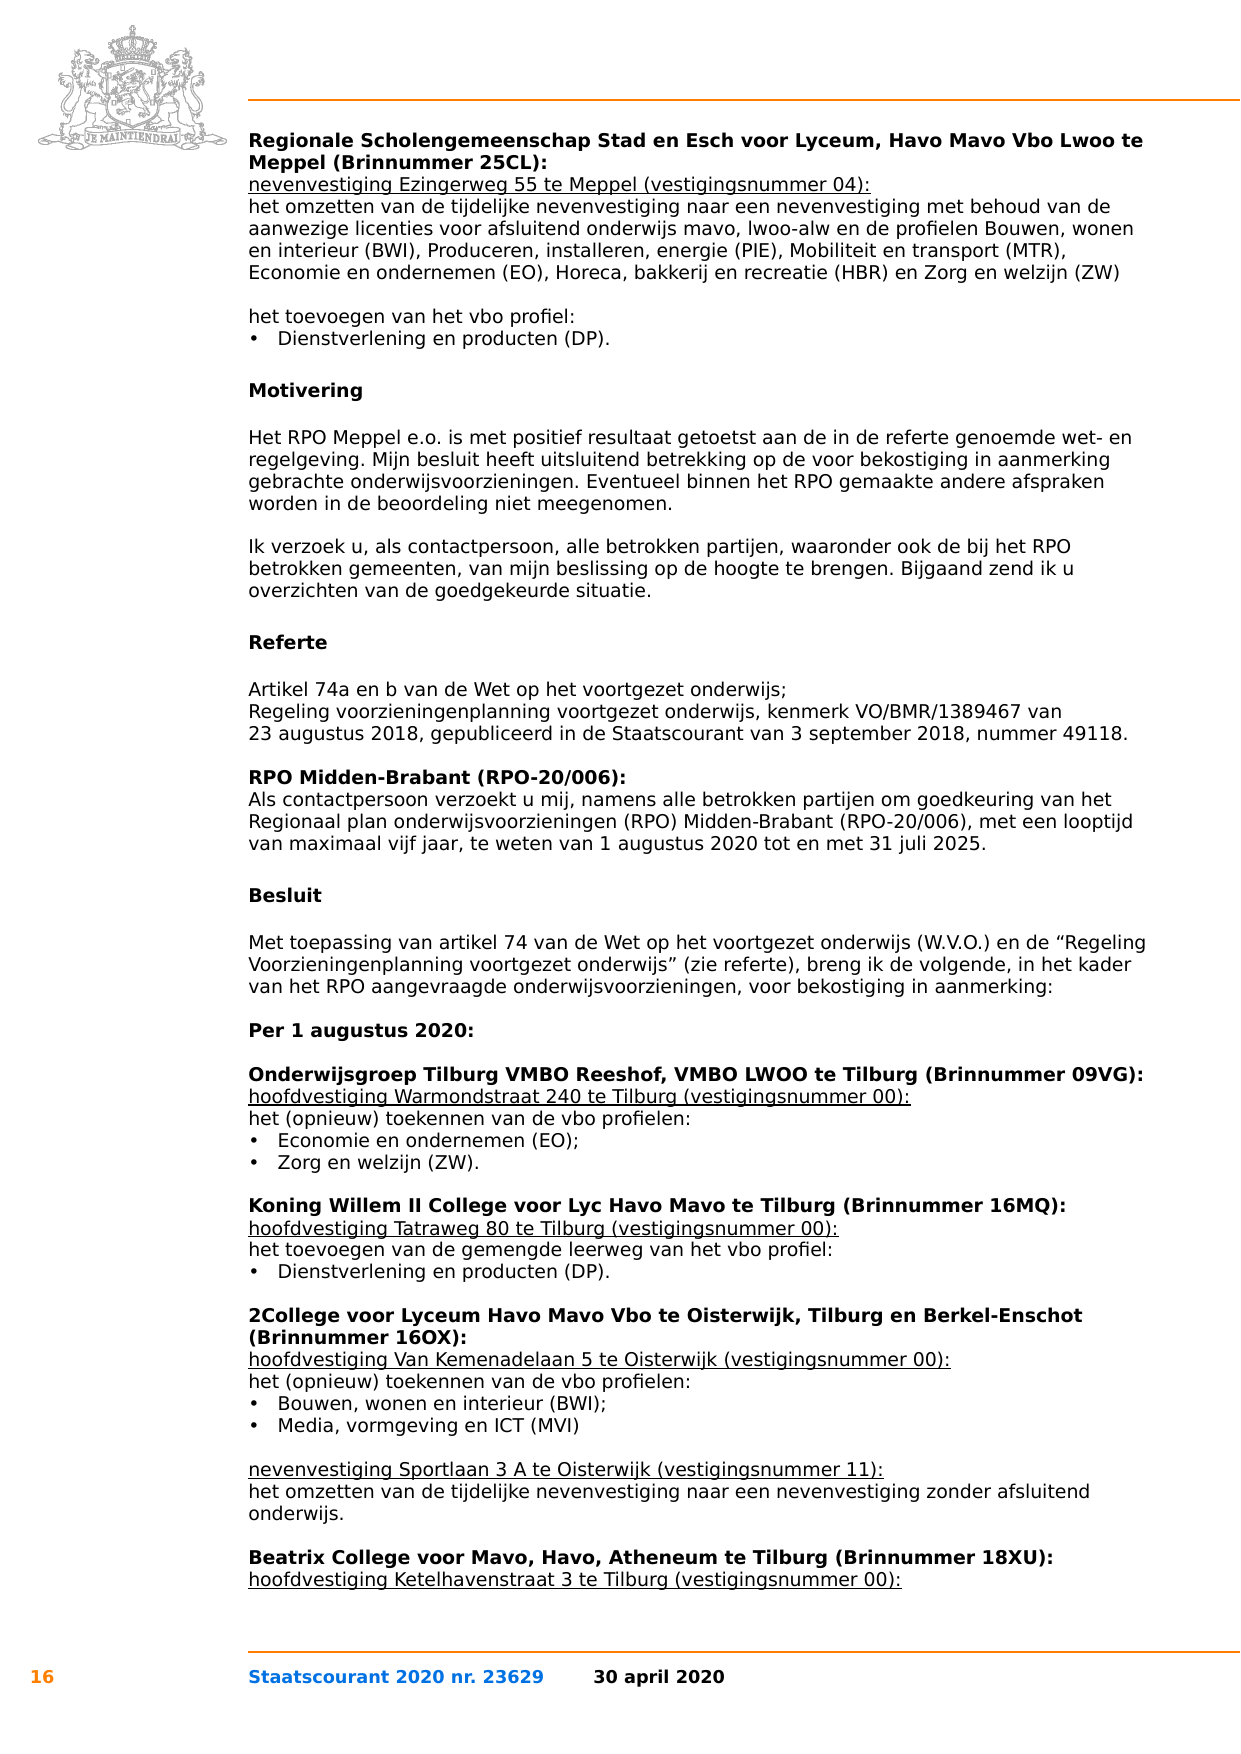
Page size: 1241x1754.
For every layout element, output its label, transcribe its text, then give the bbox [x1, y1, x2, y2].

text Ik verzoek u, als contactpersoon, alle betrokken partijen, waaronder ook de bij het RPO betrokken gemeenten, van mijn beslissing op de hoogte te brengen. Bijgaand zend ik u overzichten van de goedgekeurde situatie. [248, 536, 1163, 602]
text Onderwijsgroep Tilburg VMBO Reeshof, VMBO LWOO te Tilburg (Brinnummer 09VG): [248, 1064, 1163, 1086]
picture [38, 25, 227, 150]
text hoofdvestiging Van Kemenadelaan 5 te Oisterwijk (vestigingsnummer 00): [248, 1349, 1163, 1371]
text Per 1 augustus 2020: [248, 1020, 1163, 1042]
text het toevoegen van het vbo profiel: [248, 306, 1163, 328]
text Met toepassing van artikel 74 van de Wet op het voortgezet onderwijs (W.V.O.) en de “Regeling Voorzieningenplanning voortgezet onderwijs” (zie referte), breng ik de volgende, in het kader van het RPO aangevraagde onderwijsvoorzieningen, voor bekostiging in aanmerking: [248, 932, 1163, 998]
text het (opnieuw) toekennen van de vbo profielen: [248, 1108, 1163, 1129]
text • Dienstverlening en producten (DP). [248, 1261, 1163, 1283]
text Als contactpersoon verzoekt u mij, namens alle betrokken partijen om goedkeuring van het Regionaal plan onderwijsvoorzieningen (RPO) Midden-Brabant (RPO-20/006), met een looptijd van maximaal vijf jaar, te weten van 1 augustus 2020 tot en met 31 juli 2025. [248, 789, 1163, 855]
text hoofdvestiging Ketelhavenstraat 3 te Tilburg (vestigingsnummer 00): [248, 1569, 1163, 1591]
text • Media, vormgeving en ICT (MVI) [248, 1415, 1163, 1437]
text • Bouwen, wonen en interieur (BWI); [248, 1393, 1163, 1415]
text het omzetten van de tijdelijke nevenvestiging naar een nevenvestiging met behoud van de aanwezige licenties voor afsluitend onderwijs mavo, lwoo-alw en de profielen Bouwen, wonen en interieur (BWI), Produceren, installeren, energie (PIE), Mobiliteit en transport (MTR), Economie en ondernemen (EO), Horeca, bakkerij en recreatie (HBR) en Zorg en welzijn (ZW) [248, 196, 1163, 284]
subtitle Motivering [248, 379, 1163, 402]
text • Zorg en welzijn (ZW). [248, 1152, 1163, 1173]
text het omzetten van de tijdelijke nevenvestiging naar een nevenvestiging zonder afsluitend onderwijs. [248, 1481, 1163, 1525]
text • Economie en ondernemen (EO); [248, 1129, 1163, 1152]
text hoofdvestiging Warmondstraat 240 te Tilburg (vestigingsnummer 00): [248, 1086, 1163, 1108]
text Artikel 74a en b van de Wet op het voortgezet onderwijs; [248, 679, 1163, 701]
text Regionale Scholengemeenschap Stad en Esch voor Lyceum, Havo Mavo Vbo Lwoo te Meppel (Brinnummer 25CL): [248, 130, 1163, 174]
text hoofdvestiging Tatraweg 80 te Tilburg (vestigingsnummer 00): [248, 1217, 1163, 1239]
text nevenvestiging Ezingerweg 55 te Meppel (vestigingsnummer 04): [248, 174, 1163, 196]
subtitle Besluit [248, 885, 1163, 907]
subtitle Referte [248, 632, 1163, 654]
text nevenvestiging Sportlaan 3 A te Oisterwijk (vestigingsnummer 11): [248, 1459, 1163, 1481]
text Koning Willem II College voor Lyc Havo Mavo te Tilburg (Brinnummer 16MQ): [248, 1195, 1163, 1217]
text Het RPO Meppel e.o. is met positief resultaat getoetst aan de in de referte genoemde wet- en regelgeving. Mijn besluit heeft uitsluitend betrekking op de voor bekostiging in aanmerking gebrachte onderwijsvoorzieningen. Eventueel binnen het RPO gemaakte andere afspraken worden in de beoordeling niet meegenomen. [248, 427, 1163, 514]
text Regeling voorzieningenplanning voortgezet onderwijs, kenmerk VO/BMR/1389467 van 23 augustus 2018, gepubliceerd in de Staatscourant van 3 september 2018, nummer 49118. [248, 701, 1163, 745]
text RPO Midden-Brabant (RPO-20/006): [248, 767, 1163, 789]
text 2College voor Lyceum Havo Mavo Vbo te Oisterwijk, Tilburg en Berkel-Enschot (Brinnummer 16OX): [248, 1305, 1163, 1349]
text Beatrix College voor Mavo, Havo, Atheneum te Tilburg (Brinnummer 18XU): [248, 1547, 1163, 1569]
text het toevoegen van de gemengde leerweg van het vbo profiel: [248, 1239, 1163, 1261]
text het (opnieuw) toekennen van de vbo profielen: [248, 1371, 1163, 1393]
text • Dienstverlening en producten (DP). [248, 328, 1163, 349]
